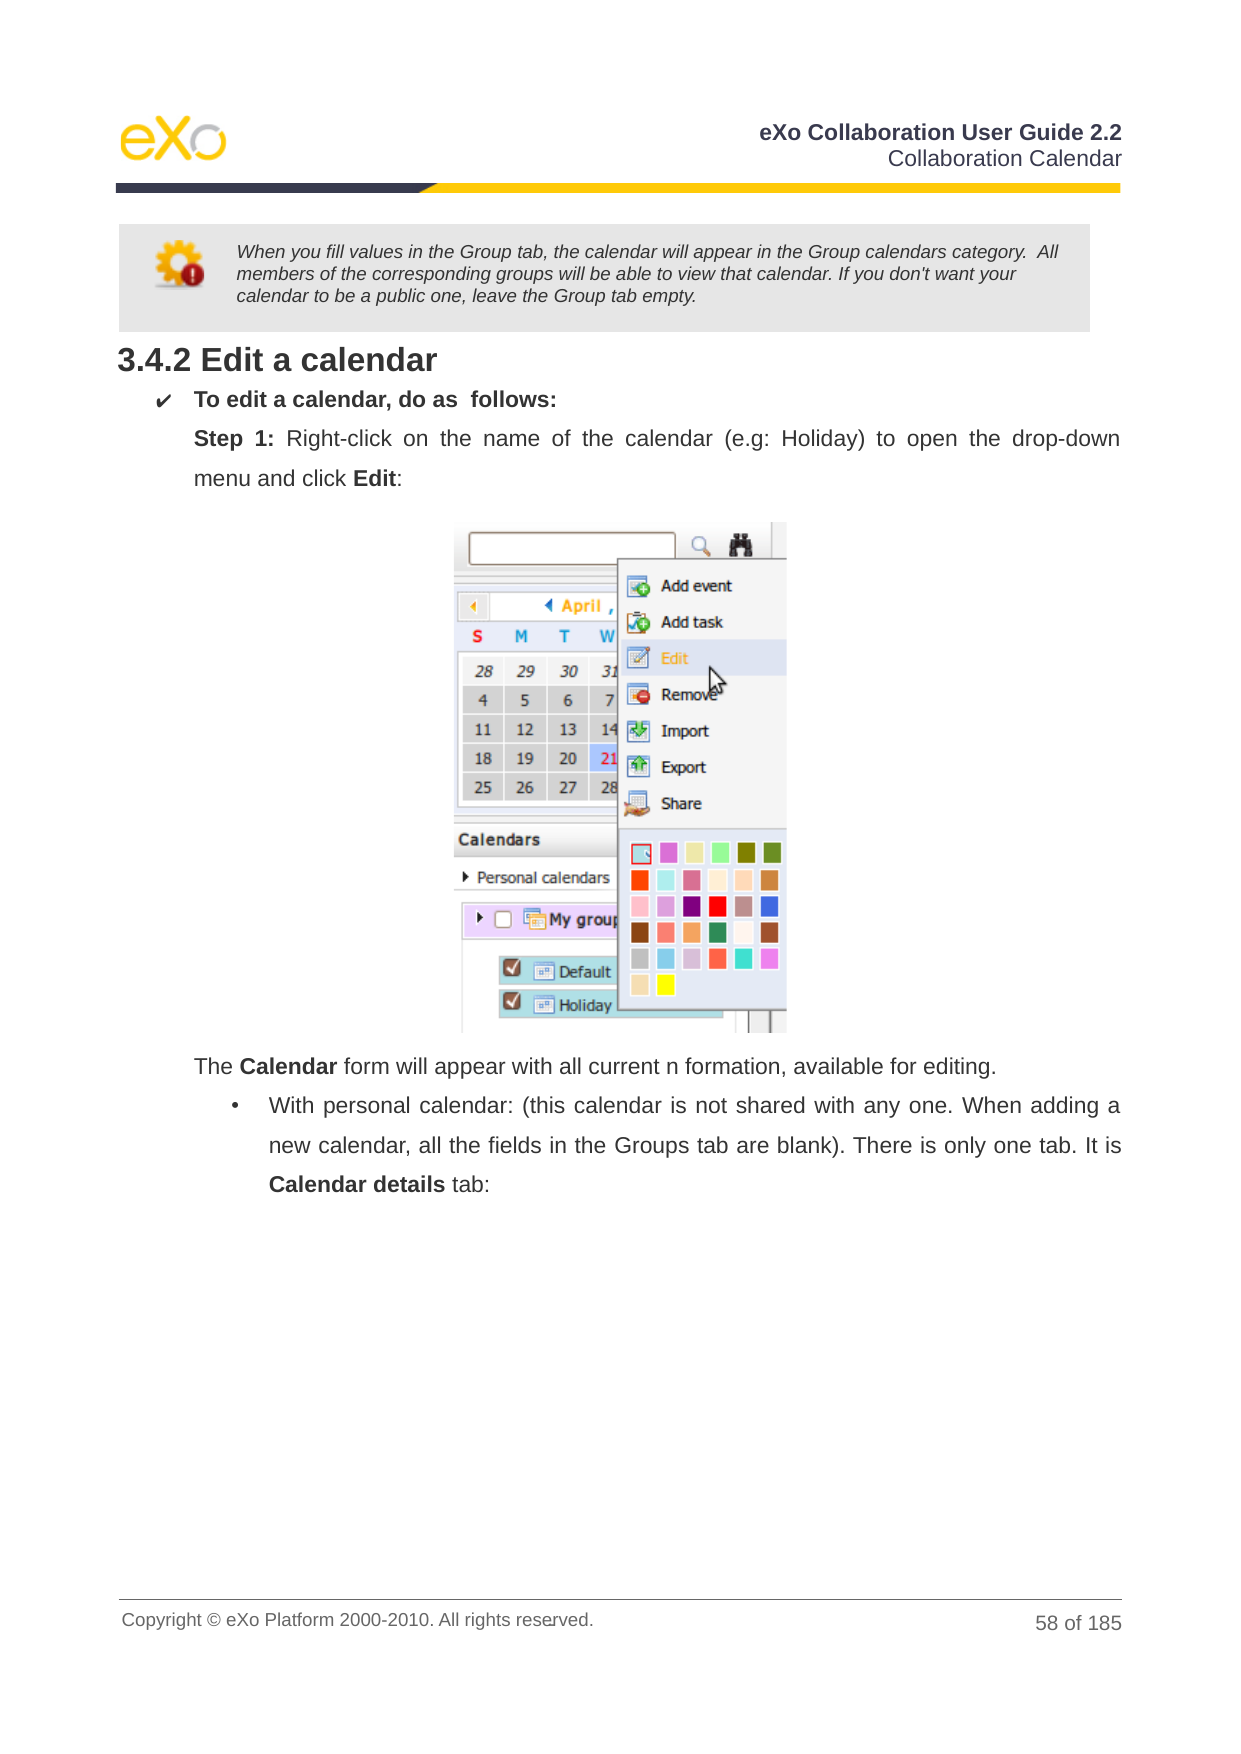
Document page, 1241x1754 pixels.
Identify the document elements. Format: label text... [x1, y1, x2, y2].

list The Calendar form will appear with all current n formation, available for editing. [156, 504, 1122, 1079]
subtitle Edit a calendar [117, 340, 1122, 378]
table_header When you fill values in the Group tab, the calendar will appear in the Group calendars category. All members of the corresponding groups will be able to view that calendar. If you don't want your calendar to be a public one, leave the Group tab empty. [231, 224, 1090, 332]
picture [120, 115, 227, 161]
picture [154, 240, 205, 290]
picture [453, 522, 787, 1033]
table_header [119, 224, 231, 332]
list Step 1: Right-click on the name of the calendar (e.g: Holiday) to open the drop-down menu and click Edit: [156, 425, 1122, 491]
picture [115, 183, 1121, 193]
list With personal calendar: (this calendar is not shared with any one. When adding a new calendar, all the fields in the Groups tab are blank). There is only one tab. It is Calendar details tab: [231, 1092, 1122, 1198]
list To edit a calendar, do as follows: [156, 386, 1122, 412]
